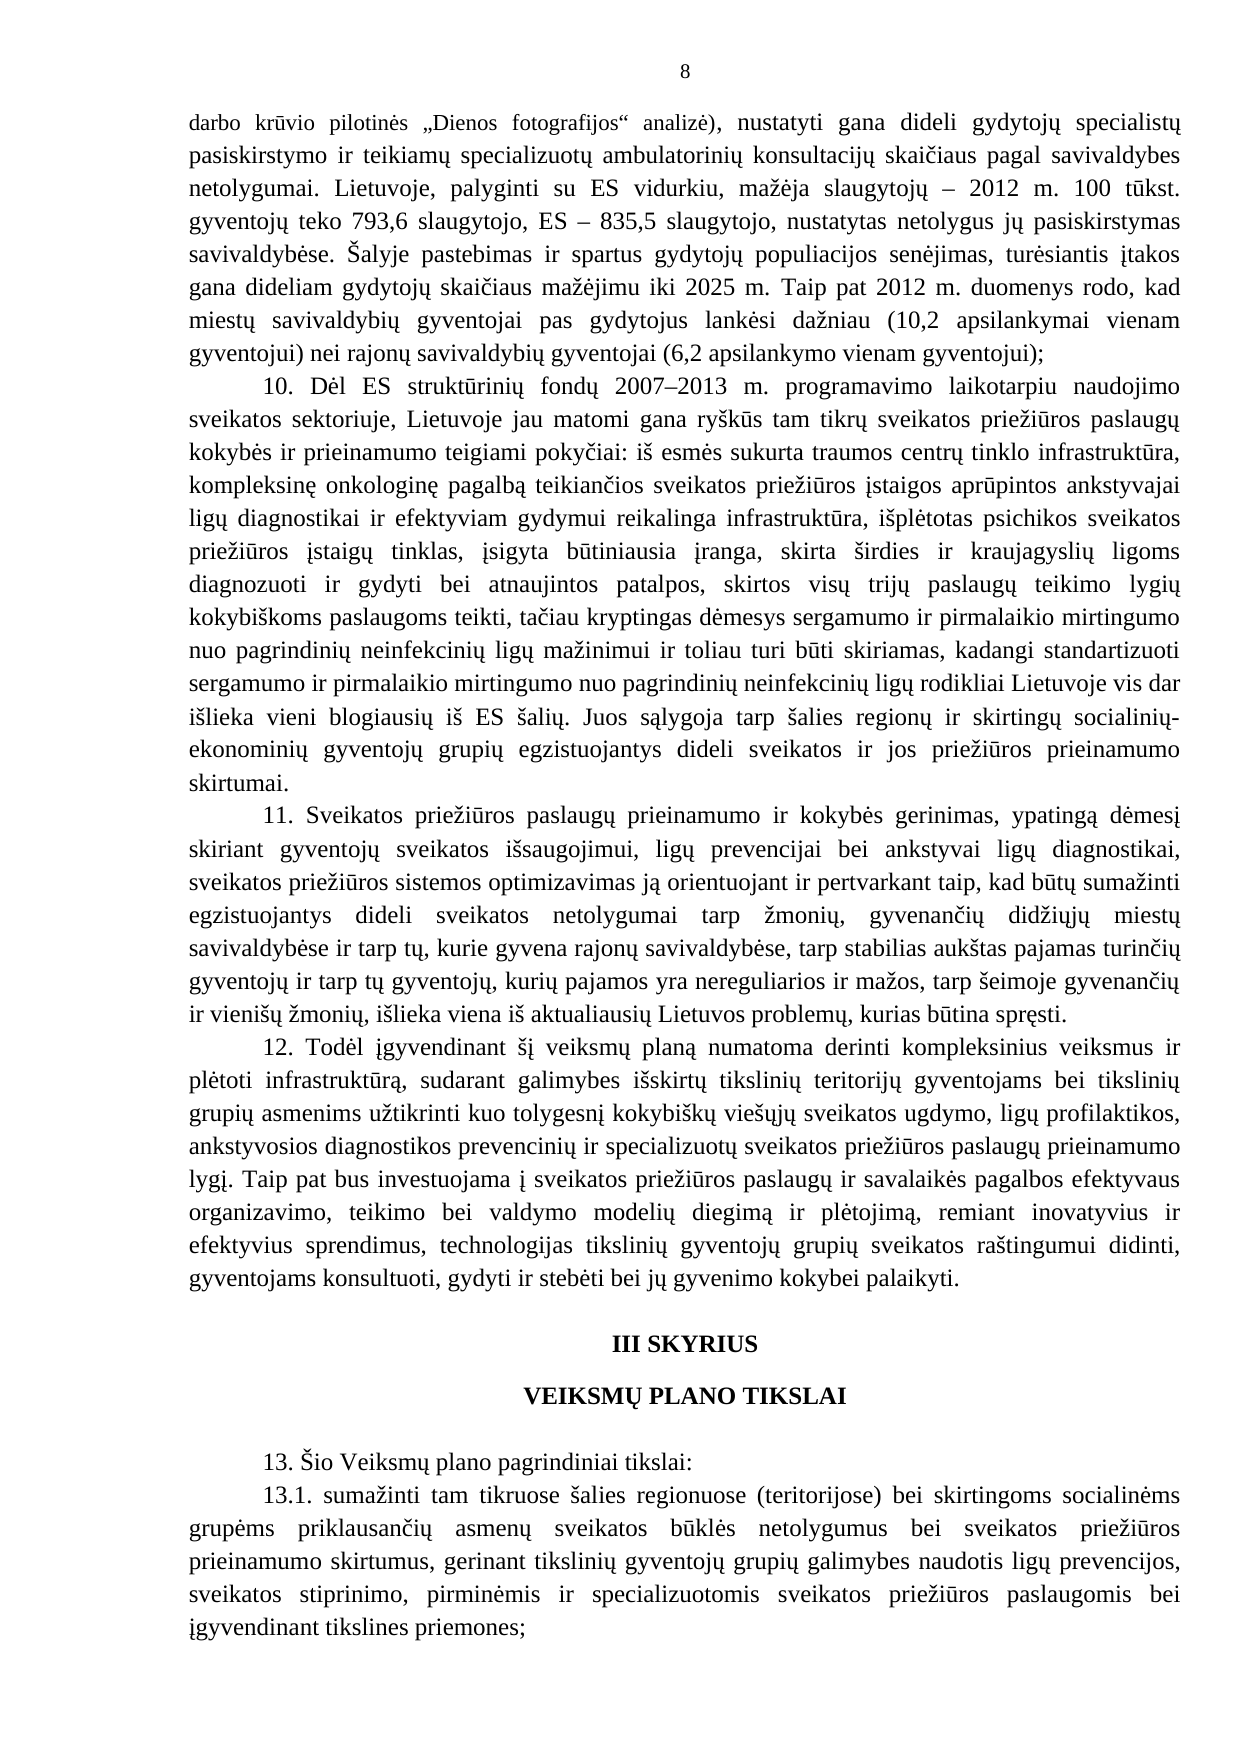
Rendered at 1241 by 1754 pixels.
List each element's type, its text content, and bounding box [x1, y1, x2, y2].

text 10. Dėl ES struktūrinių fondų 2007–2013 m. programavimo laikotarpiu naudojimo sveikatos sektoriuje, Lietuvoje jau matomi gana ryškūs tam tikrų sveikatos priežiūros paslaugų kokybės ir prieinamumo teigiami pokyčiai: iš esmės sukurta traumos centrų tinklo infrastruktūra, kompleksinę onkologinę pagalbą teikiančios sveikatos priežiūros įstaigos aprūpintos ankstyvajai ligų diagnostikai ir efektyviam gydymui reikalinga infrastruktūra, išplėtotas psichikos sveikatos priežiūros įstaigų tinklas, įsigyta būtiniausia įranga, skirta širdies ir kraujagyslių ligoms diagnozuoti ir gydyti bei atnaujintos patalpos, skirtos visų trijų paslaugų teikimo lygių kokybiškoms paslaugoms teikti, tačiau kryptingas dėmesys sergamumo ir pirmalaikio mirtingumo nuo pagrindinių neinfekcinių ligų mažinimui ir toliau turi būti skiriamas, kadangi standartizuoti sergamumo ir pirmalaikio mirtingumo nuo pagrindinių neinfekcinių ligų rodikliai Lietuvoje vis dar išlieka vieni blogiausių iš ES šalių. Juos sąlygoja tarp šalies regionų ir skirtingų socialinių-ekonominių gyventojų grupių egzistuojantys dideli sveikatos ir jos priežiūros prieinamumo skirtumai. [188, 371, 1181, 796]
text 12. Todėl įgyvendinant šį veiksmų planą numatoma derinti kompleksinius veiksmus ir plėtoti infrastruktūrą, sudarant galimybes išskirtų tikslinių teritorijų gyventojams bei tikslinių grupių asmenims užtikrinti kuo tolygesnį kokybiškų viešųjų sveikatos ugdymo, ligų profilaktikos, ankstyvosios diagnostikos prevencinių ir specializuotų sveikatos priežiūros paslaugų prieinamumo lygį. Taip pat bus investuojama į sveikatos priežiūros paslaugų ir savalaikės pagalbos efektyvaus organizavimo, teikimo bei valdymo modelių diegimą ir plėtojimą, remiant inovatyvius ir efektyvius sprendimus, technologijas tikslinių gyventojų grupių sveikatos raštingumui didinti, gyventojams konsultuoti, gydyti ir stebėti bei jų gyvenimo kokybei palaikyti. [188, 1032, 1181, 1292]
text 11. Sveikatos priežiūros paslaugų prieinamumo ir kokybės gerinimas, ypatingą dėmesį skiriant gyventojų sveikatos išsaugojimui, ligų prevencijai bei ankstyvai ligų diagnostikai, sveikatos priežiūros sistemos optimizavimas ją orientuojant ir pertvarkant taip, kad būtų sumažinti egzistuojantys dideli sveikatos netolygumai tarp žmonių, gyvenančių didžiųjų miestų savivaldybėse ir tarp tų, kurie gyvena rajonų savivaldybėse, tarp stabilias aukštas pajamas turinčių gyventojų ir tarp tų gyventojų, kurių pajamos yra nereguliarios ir mažos, tarp šeimoje gyvenančių ir vienišų žmonių, išlieka viena iš aktualiausių Lietuvos problemų, kurias būtina spręsti. [188, 801, 1181, 1027]
text VEIKSMŲ PLANO TIKSLAI [188, 1381, 1181, 1410]
text darbo krūvio pilotinės „Dienos fotografijos“ analizė), nustatyti gana dideli gydytojų specialistų pasiskirstymo ir teikiamų specializuotų ambulatorinių konsultacijų skaičiaus pagal savivaldybes netolygumai. Lietuvoje, palyginti su ES vidurkiu, mažėja slaugytojų – 2012 m. 100 tūkst. gyventojų teko 793,6 slaugytojo, ES – 835,5 slaugytojo, nustatytas netolygus jų pasiskirstymas savivaldybėse. Šalyje pastebimas ir spartus gydytojų populiacijos senėjimas, turėsiantis įtakos gana dideliam gydytojų skaičiaus mažėjimu iki 2025 m. Taip pat 2012 m. duomenys rodo, kad miestų savivaldybių gyventojai pas gydytojus lankėsi dažniau (10,2 apsilankymai vienam gyventojui) nei rajonų savivaldybių gyventojai (6,2 apsilankymo vienam gyventojui); [188, 107, 1181, 367]
text III SKYRIUS [188, 1329, 1181, 1358]
text 13.1. sumažinti tam tikruose šalies regionuose (teritorijose) bei skirtingoms socialinėms grupėms priklausančių asmenų sveikatos būklės netolygumus bei sveikatos priežiūros prieinamumo skirtumus, gerinant tikslinių gyventojų grupių galimybes naudotis ligų prevencijos, sveikatos stiprinimo, pirminėmis ir specializuotomis sveikatos priežiūros paslaugomis bei įgyvendinant tikslines priemones; [188, 1480, 1181, 1641]
text 13. Šio Veiksmų plano pagrindiniai tikslai: [188, 1447, 1181, 1476]
